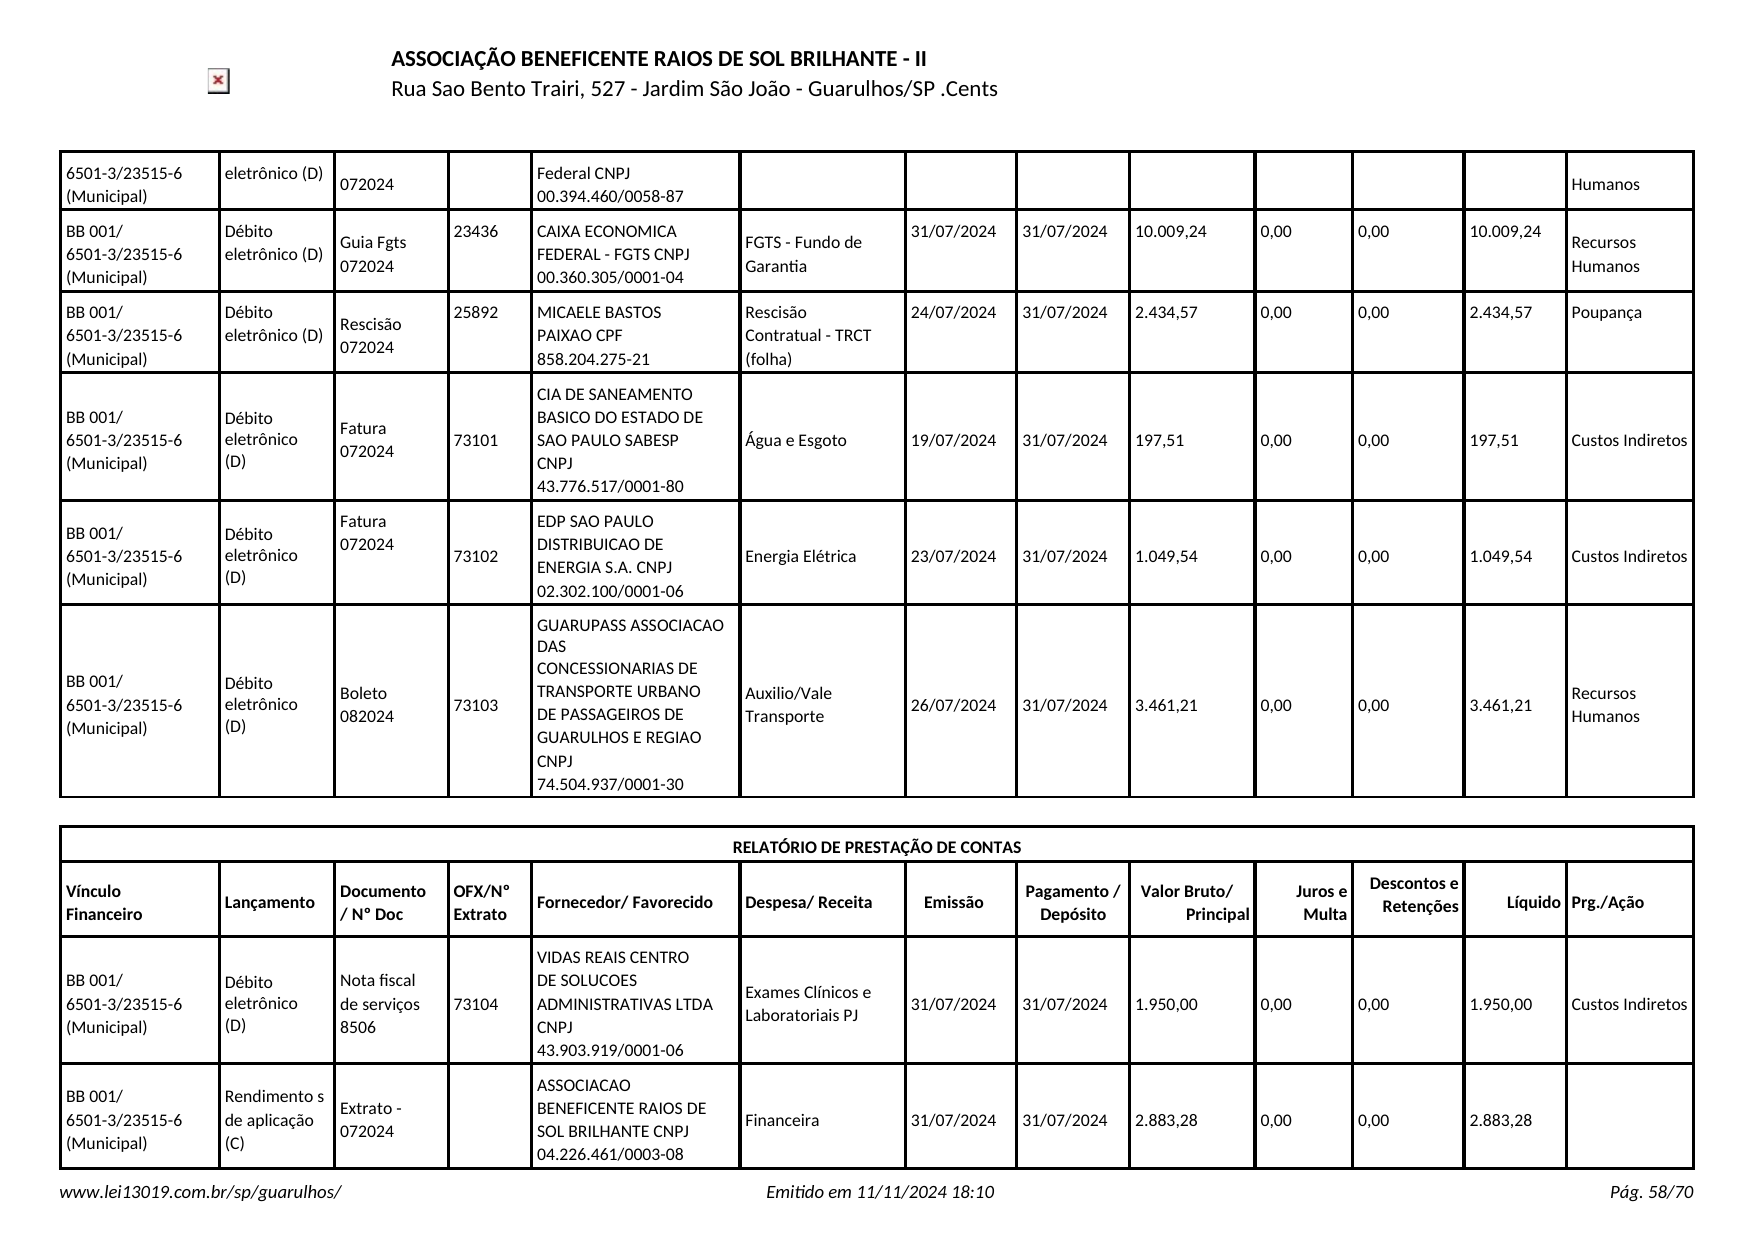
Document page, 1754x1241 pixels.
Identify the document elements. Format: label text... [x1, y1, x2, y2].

table_cell Despesa/ Receita [742, 863, 904, 935]
table_cell [742, 153, 904, 208]
table_cell 0,00 [1354, 502, 1462, 603]
table_cell Humanos [1568, 153, 1692, 208]
table_cell BB 001/ 6501-3/23515-6 (Municipal) [62, 1065, 218, 1167]
table_cell 24/07/2024 [907, 293, 1015, 371]
table_cell EDP SAO PAULO DISTRIBUICAO DE ENERGIA S.A. CNPJ 02.302.100/0001-06 [533, 502, 738, 603]
table_cell 2.434,57 [1131, 293, 1253, 371]
table_cell Poupança [1568, 293, 1692, 371]
table_cell 73102 [450, 502, 530, 603]
table_cell [1354, 153, 1462, 208]
table_cell [450, 153, 530, 208]
table_cell 0,00 [1354, 211, 1462, 289]
table_cell Rescisão 072024 [336, 293, 447, 371]
table_cell 0,00 [1257, 606, 1351, 796]
table_cell Exames Clínicos e Laboratoriais PJ [742, 938, 904, 1062]
table_cell Pagamento / Depósito [1018, 863, 1128, 935]
table_cell [907, 153, 1015, 208]
table_cell 25892 [450, 293, 530, 371]
table_cell - 072024 [336, 153, 447, 208]
table_cell 1.950,00 [1131, 938, 1253, 1062]
table_cell 73104 [450, 938, 530, 1062]
table_cell Débito eletrônico (D) [221, 606, 333, 796]
table_cell eletrônico (D) [221, 153, 333, 208]
table_cell 0,00 [1354, 374, 1462, 498]
table_cell 31/07/2024 [1018, 502, 1128, 603]
table_cell Água e Esgoto [742, 374, 904, 498]
table_cell 2.883,28 [1131, 1065, 1253, 1167]
table_cell Custos Indiretos [1568, 502, 1692, 603]
table_cell Débito eletrônico (D) [221, 938, 333, 1062]
table_cell OFX/Nº Extrato [450, 863, 530, 935]
table_cell 0,00 [1354, 1065, 1462, 1167]
table_cell Fornecedor/ Favorecido [533, 863, 738, 935]
table_cell Recursos Humanos [1568, 606, 1692, 796]
table_cell Líquido [1466, 863, 1565, 935]
table_cell 6501-3/23515-6 (Municipal) [62, 153, 218, 208]
table_cell 31/07/2024 [907, 211, 1015, 289]
table_cell [450, 1065, 530, 1167]
table_cell BB 001/ 6501-3/23515-6 (Municipal) [62, 374, 218, 498]
table_cell BB 001/ 6501-3/23515-6 (Municipal) [62, 938, 218, 1062]
table_cell Juros e Multa [1257, 863, 1351, 935]
table_cell Prg./Ação [1568, 863, 1692, 935]
table_cell 2.883,28 [1466, 1065, 1565, 1167]
table_cell CIA DE SANEAMENTO BASICO DO ESTADO DE SAO PAULO SABESP CNPJ 43.776.517/0001-80 [533, 374, 738, 498]
table_cell Valor Bruto/ Principal [1131, 863, 1253, 935]
table_cell Descontos e Retenções [1354, 863, 1462, 935]
table_cell [1568, 1065, 1692, 1167]
table_cell Débito eletrônico (D) [221, 374, 333, 498]
table_cell BB 001/ 6501-3/23515-6 (Municipal) [62, 606, 218, 796]
table_cell 1.049,54 [1466, 502, 1565, 603]
table_cell 73103 [450, 606, 530, 796]
table_cell Custos Indiretos [1568, 374, 1692, 498]
table_cell FGTS - Fundo de Garantia [742, 211, 904, 289]
table_cell 10.009,24 [1466, 211, 1565, 289]
table_cell [1018, 153, 1128, 208]
table_cell 0,00 [1354, 606, 1462, 796]
table_cell 23/07/2024 [907, 502, 1015, 603]
table_cell Débito eletrônico (D) [221, 211, 333, 289]
table_cell Boleto 082024 [336, 606, 447, 796]
table_cell 31/07/2024 [1018, 211, 1128, 289]
table_cell 73101 [450, 374, 530, 498]
table_cell 3.461,21 [1131, 606, 1253, 796]
table_cell 0,00 [1257, 293, 1351, 371]
table_cell 0,00 [1257, 502, 1351, 603]
table_cell BB 001/ 6501-3/23515-6 (Municipal) [62, 293, 218, 371]
table_cell Guia Fgts 072024 [336, 211, 447, 289]
table_cell 0,00 [1257, 1065, 1351, 1167]
table_cell Vínculo Financeiro [62, 863, 218, 935]
table_cell Financeira [742, 1065, 904, 1167]
table_cell 31/07/2024 [907, 1065, 1015, 1167]
table_cell 0,00 [1257, 938, 1351, 1062]
table_cell [1131, 153, 1253, 208]
table_cell BB 001/ 6501-3/23515-6 (Municipal) [62, 502, 218, 603]
table_cell Energia Elétrica [742, 502, 904, 603]
table_cell 31/07/2024 [1018, 374, 1128, 498]
table_cell 0,00 [1257, 374, 1351, 498]
table_cell 2.434,57 [1466, 293, 1565, 371]
table_cell ASSOCIACAO BENEFICENTE RAIOS DE SOL BRILHANTE CNPJ 04.226.461/0003-08 [533, 1065, 738, 1167]
table_cell 197,51 [1131, 374, 1253, 498]
table_cell 31/07/2024 [1018, 606, 1128, 796]
table_cell VIDAS REAIS CENTRO DE SOLUCOES ADMINISTRATIVAS LTDA CNPJ 43.903.919/0001-06 [533, 938, 738, 1062]
table_cell CAIXA ECONOMICA FEDERAL - FGTS CNPJ 00.360.305/0001-04 [533, 211, 738, 289]
table_cell [1466, 153, 1565, 208]
table_cell 31/07/2024 [1018, 293, 1128, 371]
table_cell Federal CNPJ 00.394.460/0058-87 [533, 153, 738, 208]
table_cell Rescisão Contratual - TRCT (folha) [742, 293, 904, 371]
table_cell 23436 [450, 211, 530, 289]
table_cell Débito eletrônico (D) [221, 293, 333, 371]
table_cell 1.049,54 [1131, 502, 1253, 603]
table_cell 31/07/2024 [907, 938, 1015, 1062]
table_header RELATÓRIO DE PRESTAÇÃO DE CONTAS [62, 828, 1692, 860]
table_cell [1257, 153, 1351, 208]
table_cell 3.461,21 [1466, 606, 1565, 796]
table_cell Recursos Humanos [1568, 211, 1692, 289]
table_cell 197,51 [1466, 374, 1565, 498]
table_cell Fatura 072024 [336, 374, 447, 498]
table_cell Nota fiscal de serviços 8506 [336, 938, 447, 1062]
table_cell BB 001/ 6501-3/23515-6 (Municipal) [62, 211, 218, 289]
table_cell Custos Indiretos [1568, 938, 1692, 1062]
table_cell 0,00 [1257, 211, 1351, 289]
table_cell Fatura 072024 [336, 502, 447, 603]
table_cell 31/07/2024 [1018, 938, 1128, 1062]
table_cell Rendimento s de aplicação (C) [221, 1065, 333, 1167]
table_cell 19/07/2024 [907, 374, 1015, 498]
table_cell Emissão [907, 863, 1015, 935]
table_cell 1.950,00 [1466, 938, 1565, 1062]
table_cell Documento / Nº Doc [336, 863, 447, 935]
table_cell GUARUPASS ASSOCIACAO DAS CONCESSIONARIAS DE TRANSPORTE URBANO DE PASSAGEIROS DE GUARULHOS E REGIAO CNPJ 74.504.937/0001-30 [533, 606, 738, 796]
table_cell 26/07/2024 [907, 606, 1015, 796]
table_cell 10.009,24 [1131, 211, 1253, 289]
table_cell Extrato - 072024 [336, 1065, 447, 1167]
table_cell 0,00 [1354, 938, 1462, 1062]
table_cell MICAELE BASTOS PAIXAO CPF 858.204.275-21 [533, 293, 738, 371]
table_cell Lançamento [221, 863, 333, 935]
table_cell Débito eletrônico (D) [221, 502, 333, 603]
table_cell 0,00 [1354, 293, 1462, 371]
table_cell 31/07/2024 [1018, 1065, 1128, 1167]
table_cell Auxilio/Vale Transporte [742, 606, 904, 796]
